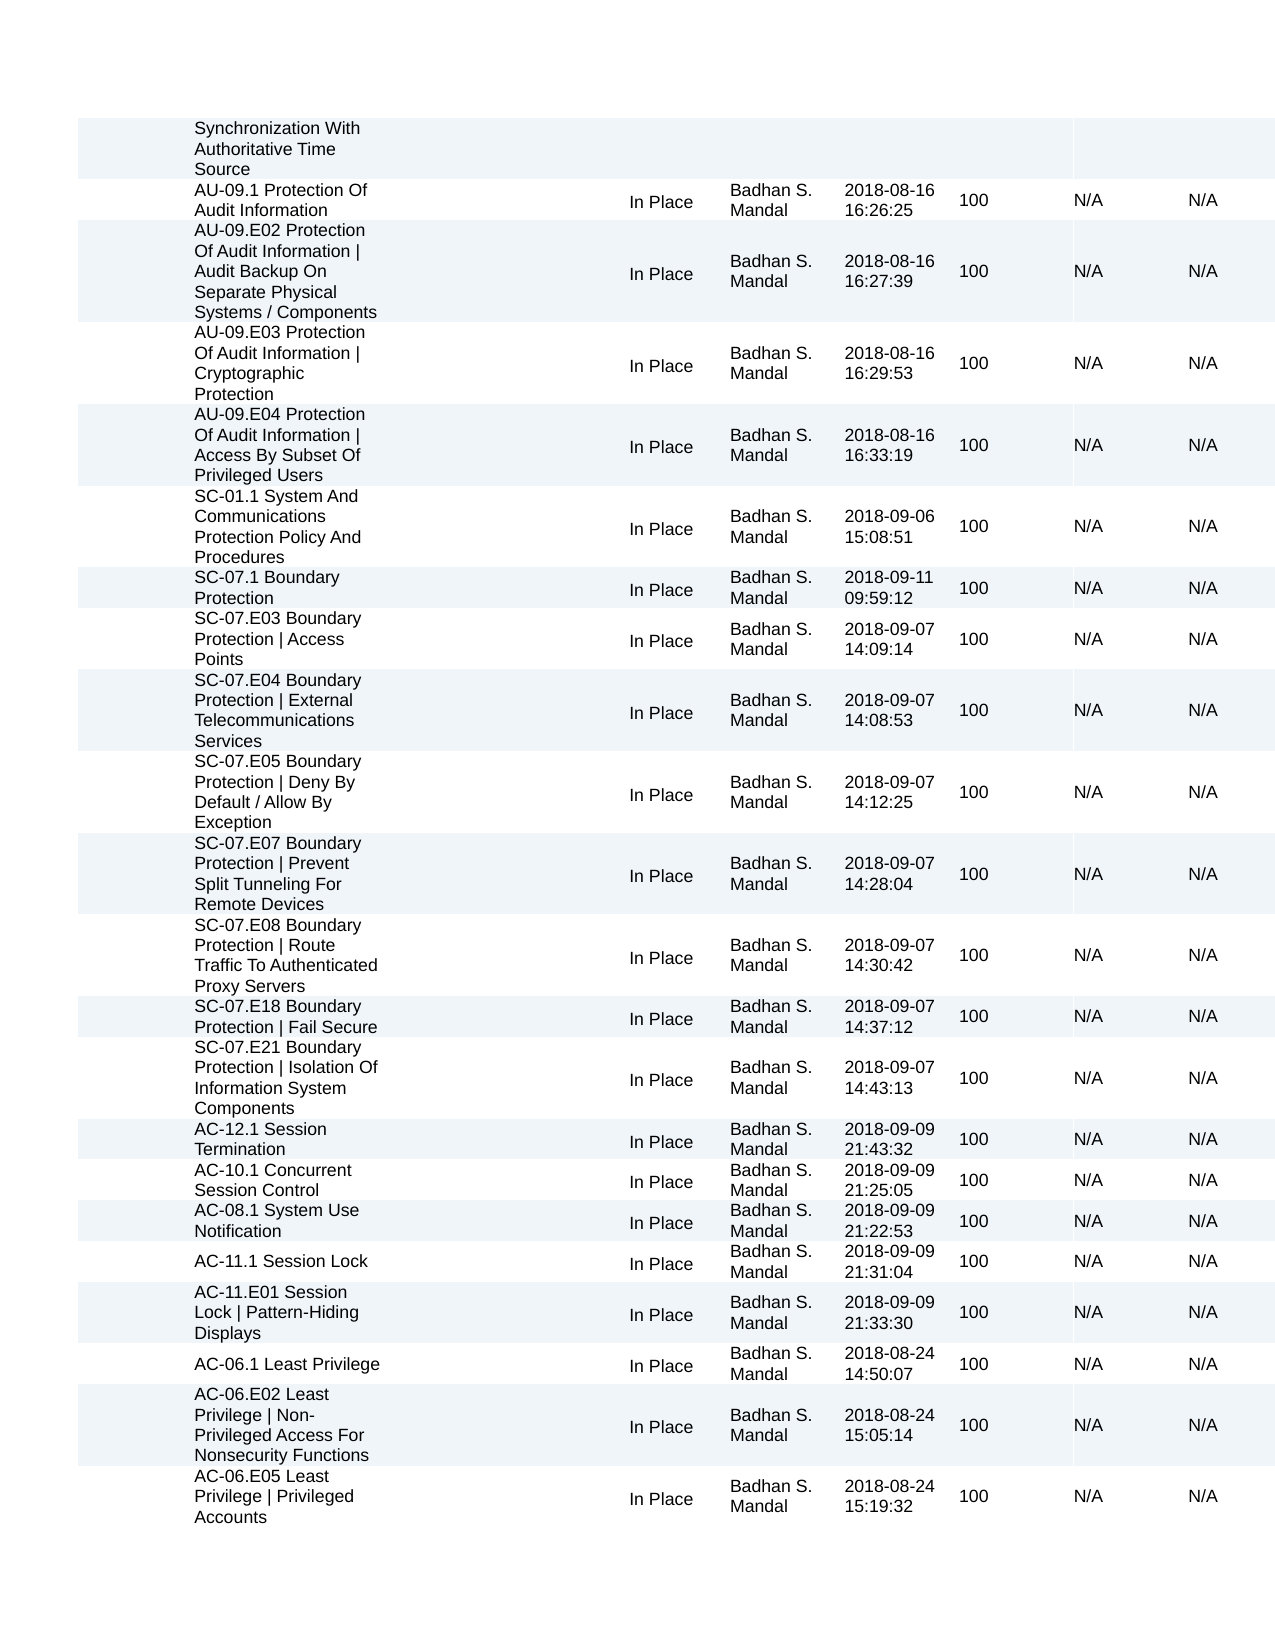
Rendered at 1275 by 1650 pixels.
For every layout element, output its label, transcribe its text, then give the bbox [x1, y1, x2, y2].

table_cell 100 [959, 751, 1073, 833]
table_cell [501, 404, 615, 486]
table_cell N/A [1074, 567, 1188, 608]
table_cell N/A [1188, 486, 1275, 567]
table_cell 100 [959, 1282, 1073, 1343]
table_cell N/A [1074, 608, 1188, 669]
table_cell 100 [959, 833, 1073, 914]
table_cell [386, 220, 501, 322]
table_cell [501, 1282, 615, 1343]
table_cell In Place [615, 1384, 730, 1466]
table_cell In Place [615, 1466, 730, 1527]
table_cell [386, 404, 501, 486]
table_cell N/A [1188, 179, 1275, 220]
table_cell In Place [615, 1119, 730, 1159]
table_cell Badhan S. Mandal [730, 751, 844, 833]
table_cell [386, 1282, 501, 1343]
table_cell [78, 220, 194, 322]
table_cell [78, 1466, 194, 1527]
table_cell In Place [615, 996, 730, 1037]
table_cell 2018-09-07 14:28:04 [844, 833, 959, 914]
table_cell AU-09.E04 Protection Of Audit Information | Access By Subset Of Privileged Users [194, 404, 386, 486]
table_cell AU-09.E03 Protection Of Audit Information | Cryptographic Protection [194, 322, 386, 404]
table_cell [386, 996, 501, 1037]
table_cell In Place [615, 751, 730, 833]
table_cell [78, 486, 194, 567]
table_cell In Place [615, 833, 730, 914]
table_cell [386, 179, 501, 220]
table_cell 2018-09-09 21:33:30 [844, 1282, 959, 1343]
table_cell Badhan S. Mandal [730, 1384, 844, 1466]
table_cell In Place [615, 914, 730, 996]
table_cell N/A [1074, 914, 1188, 996]
table_cell [386, 1343, 501, 1384]
table_cell N/A [1074, 996, 1188, 1037]
table_cell [501, 833, 615, 914]
table_cell [1074, 118, 1188, 179]
table_cell 2018-08-16 16:33:19 [844, 404, 959, 486]
table_cell N/A [1074, 833, 1188, 914]
table_cell Badhan S. Mandal [730, 1119, 844, 1159]
table_cell 2018-09-07 14:43:13 [844, 1037, 959, 1118]
table_cell Badhan S. Mandal [730, 486, 844, 567]
table_cell N/A [1188, 1282, 1275, 1343]
table_cell N/A [1074, 1037, 1188, 1118]
table_cell [501, 1159, 615, 1200]
table_cell [386, 833, 501, 914]
table_cell 2018-09-09 21:25:05 [844, 1159, 959, 1200]
table_cell N/A [1188, 1159, 1275, 1200]
table_cell AU-09.1 Protection Of Audit Information [194, 179, 386, 220]
table_cell In Place [615, 567, 730, 608]
table_cell Badhan S. Mandal [730, 404, 844, 486]
table_cell [501, 118, 615, 179]
table_cell 2018-09-09 21:22:53 [844, 1200, 959, 1241]
table_cell N/A [1074, 1384, 1188, 1466]
table_cell N/A [1074, 751, 1188, 833]
table_cell [386, 322, 501, 404]
table_cell SC-07.E08 Boundary Protection | Route Traffic To Authenticated Proxy Servers [194, 914, 386, 996]
table_cell [501, 669, 615, 751]
table_cell Badhan S. Mandal [730, 322, 844, 404]
table_cell N/A [1074, 486, 1188, 567]
table_cell 100 [959, 486, 1073, 567]
table_cell In Place [615, 404, 730, 486]
table_cell [386, 1241, 501, 1282]
table_cell [78, 404, 194, 486]
table_cell [501, 1343, 615, 1384]
table_cell 2018-09-09 21:43:32 [844, 1119, 959, 1159]
table_cell AC-06.E05 Least Privilege | Privileged Accounts [194, 1466, 386, 1527]
table_cell 2018-08-16 16:27:39 [844, 220, 959, 322]
table_cell AC-06.E02 Least Privilege | Non-Privileged Access For Nonsecurity Functions [194, 1384, 386, 1466]
table_cell N/A [1188, 1343, 1275, 1384]
table_cell [78, 914, 194, 996]
table_cell [501, 486, 615, 567]
table_cell 2018-09-11 09:59:12 [844, 567, 959, 608]
table_cell In Place [615, 322, 730, 404]
table_cell In Place [615, 1241, 730, 1282]
table_cell [78, 1343, 194, 1384]
table_cell 100 [959, 567, 1073, 608]
table_cell SC-07.E05 Boundary Protection | Deny By Default / Allow By Exception [194, 751, 386, 833]
table_cell [1188, 118, 1275, 179]
table_cell [386, 1384, 501, 1466]
table_cell N/A [1188, 996, 1275, 1037]
table_cell N/A [1074, 220, 1188, 322]
table_cell N/A [1074, 669, 1188, 751]
table_cell 2018-09-07 14:37:12 [844, 996, 959, 1037]
table_cell Badhan S. Mandal [730, 1159, 844, 1200]
table_cell In Place [615, 486, 730, 567]
table_cell Badhan S. Mandal [730, 1241, 844, 1282]
table_cell [78, 996, 194, 1037]
table_cell [501, 1384, 615, 1466]
table_cell [615, 118, 730, 179]
table_cell N/A [1188, 669, 1275, 751]
table_cell [501, 914, 615, 996]
table_cell 2018-08-16 16:26:25 [844, 179, 959, 220]
table_cell 2018-09-07 14:08:53 [844, 669, 959, 751]
table_cell N/A [1188, 220, 1275, 322]
table_cell Badhan S. Mandal [730, 833, 844, 914]
table_cell [501, 1037, 615, 1118]
table_cell N/A [1188, 751, 1275, 833]
table_cell 2018-09-07 14:09:14 [844, 608, 959, 669]
table_cell In Place [615, 1282, 730, 1343]
table_cell Badhan S. Mandal [730, 669, 844, 751]
table_cell 100 [959, 1384, 1073, 1466]
table_cell SC-07.E03 Boundary Protection | Access Points [194, 608, 386, 669]
table_cell N/A [1074, 1119, 1188, 1159]
table_cell [844, 118, 959, 179]
table_cell Badhan S. Mandal [730, 1343, 844, 1384]
table_cell [959, 118, 1073, 179]
table_cell N/A [1188, 404, 1275, 486]
table_cell 100 [959, 1466, 1073, 1527]
table_cell [501, 179, 615, 220]
table_cell 100 [959, 1119, 1073, 1159]
table_cell Synchronization With Authoritative Time Source [194, 118, 386, 179]
table_cell N/A [1188, 914, 1275, 996]
table_cell SC-07.1 Boundary Protection [194, 567, 386, 608]
table_cell N/A [1074, 179, 1188, 220]
table_cell [501, 1119, 615, 1159]
table_cell [501, 1241, 615, 1282]
table_cell In Place [615, 608, 730, 669]
table_cell SC-07.E18 Boundary Protection | Fail Secure [194, 996, 386, 1037]
table_cell N/A [1188, 1200, 1275, 1241]
table_cell N/A [1074, 1200, 1188, 1241]
table_cell Badhan S. Mandal [730, 914, 844, 996]
table_cell [386, 1159, 501, 1200]
table_cell AC-11.1 Session Lock [194, 1241, 386, 1282]
table_cell [78, 179, 194, 220]
table_cell N/A [1074, 1466, 1188, 1527]
table_cell 100 [959, 404, 1073, 486]
table_cell Badhan S. Mandal [730, 179, 844, 220]
table_cell Badhan S. Mandal [730, 1200, 844, 1241]
table_cell SC-07.E07 Boundary Protection | Prevent Split Tunneling For Remote Devices [194, 833, 386, 914]
table_cell In Place [615, 669, 730, 751]
table_cell [386, 669, 501, 751]
table_cell 2018-09-07 14:12:25 [844, 751, 959, 833]
table_cell 100 [959, 669, 1073, 751]
table_cell In Place [615, 1159, 730, 1200]
table_cell Badhan S. Mandal [730, 567, 844, 608]
table_cell [78, 669, 194, 751]
table_cell In Place [615, 1037, 730, 1118]
table_cell AU-09.E02 Protection Of Audit Information | Audit Backup On Separate Physical Systems / Components [194, 220, 386, 322]
table_cell Badhan S. Mandal [730, 608, 844, 669]
table_cell [78, 1200, 194, 1241]
table_cell 100 [959, 1241, 1073, 1282]
table_cell In Place [615, 179, 730, 220]
table_cell [78, 567, 194, 608]
table_cell [501, 322, 615, 404]
table_cell 100 [959, 996, 1073, 1037]
table_cell SC-07.E04 Boundary Protection | External Telecommunications Services [194, 669, 386, 751]
table_cell N/A [1074, 404, 1188, 486]
table_cell 2018-09-09 21:31:04 [844, 1241, 959, 1282]
table_cell [78, 751, 194, 833]
table_cell 100 [959, 914, 1073, 996]
table_cell [78, 322, 194, 404]
table_cell AC-12.1 Session Termination [194, 1119, 386, 1159]
table_cell [386, 751, 501, 833]
table_cell Badhan S. Mandal [730, 996, 844, 1037]
table_cell 100 [959, 1343, 1073, 1384]
table_cell Badhan S. Mandal [730, 220, 844, 322]
table_cell N/A [1074, 1159, 1188, 1200]
table_cell In Place [615, 1343, 730, 1384]
table_cell Badhan S. Mandal [730, 1466, 844, 1527]
table_cell N/A [1188, 1241, 1275, 1282]
table_cell Badhan S. Mandal [730, 1037, 844, 1118]
table_cell 2018-08-24 14:50:07 [844, 1343, 959, 1384]
table_cell [501, 608, 615, 669]
table_cell [78, 833, 194, 914]
table_cell [501, 1200, 615, 1241]
table_cell [501, 220, 615, 322]
table_cell AC-10.1 Concurrent Session Control [194, 1159, 386, 1200]
table_cell N/A [1188, 567, 1275, 608]
table_cell N/A [1074, 1282, 1188, 1343]
table_cell [730, 118, 844, 179]
table_cell N/A [1188, 1466, 1275, 1527]
table_cell [386, 1200, 501, 1241]
table_cell [386, 1119, 501, 1159]
table_cell 2018-09-07 14:30:42 [844, 914, 959, 996]
table_cell [386, 486, 501, 567]
table_cell [386, 914, 501, 996]
table_cell [501, 751, 615, 833]
table_cell 2018-09-06 15:08:51 [844, 486, 959, 567]
table_cell In Place [615, 220, 730, 322]
table_cell [386, 608, 501, 669]
table_cell N/A [1074, 1241, 1188, 1282]
table_cell [78, 1119, 194, 1159]
table_cell 2018-08-24 15:19:32 [844, 1466, 959, 1527]
table_cell [501, 996, 615, 1037]
table_cell 2018-08-24 15:05:14 [844, 1384, 959, 1466]
table_cell N/A [1188, 1384, 1275, 1466]
table_cell In Place [615, 1200, 730, 1241]
table_cell SC-01.1 System And Communications Protection Policy And Procedures [194, 486, 386, 567]
table_cell [78, 1384, 194, 1466]
table_cell N/A [1188, 322, 1275, 404]
table_cell N/A [1188, 1037, 1275, 1118]
table_cell 100 [959, 220, 1073, 322]
table_cell 2018-08-16 16:29:53 [844, 322, 959, 404]
table_cell N/A [1188, 833, 1275, 914]
table_cell 100 [959, 322, 1073, 404]
table_cell [78, 1159, 194, 1200]
table_cell [386, 1037, 501, 1118]
table_cell 100 [959, 1159, 1073, 1200]
table_cell 100 [959, 179, 1073, 220]
table_cell [78, 118, 194, 179]
table_cell [78, 608, 194, 669]
table_cell AC-11.E01 Session Lock | Pattern-Hiding Displays [194, 1282, 386, 1343]
table_cell [386, 118, 501, 179]
table_cell AC-08.1 System Use Notification [194, 1200, 386, 1241]
table_cell N/A [1188, 1119, 1275, 1159]
table_cell SC-07.E21 Boundary Protection | Isolation Of Information System Components [194, 1037, 386, 1118]
table_cell AC-06.1 Least Privilege [194, 1343, 386, 1384]
table_cell [501, 567, 615, 608]
table_cell 100 [959, 1200, 1073, 1241]
table_cell N/A [1188, 608, 1275, 669]
table_cell [386, 567, 501, 608]
table_cell N/A [1074, 322, 1188, 404]
table_cell [78, 1241, 194, 1282]
table_cell 100 [959, 608, 1073, 669]
table_cell Badhan S. Mandal [730, 1282, 844, 1343]
table_cell 100 [959, 1037, 1073, 1118]
table_cell [501, 1466, 615, 1527]
table_cell N/A [1074, 1343, 1188, 1384]
table_cell [78, 1037, 194, 1118]
table_cell [386, 1466, 501, 1527]
table_cell [78, 1282, 194, 1343]
